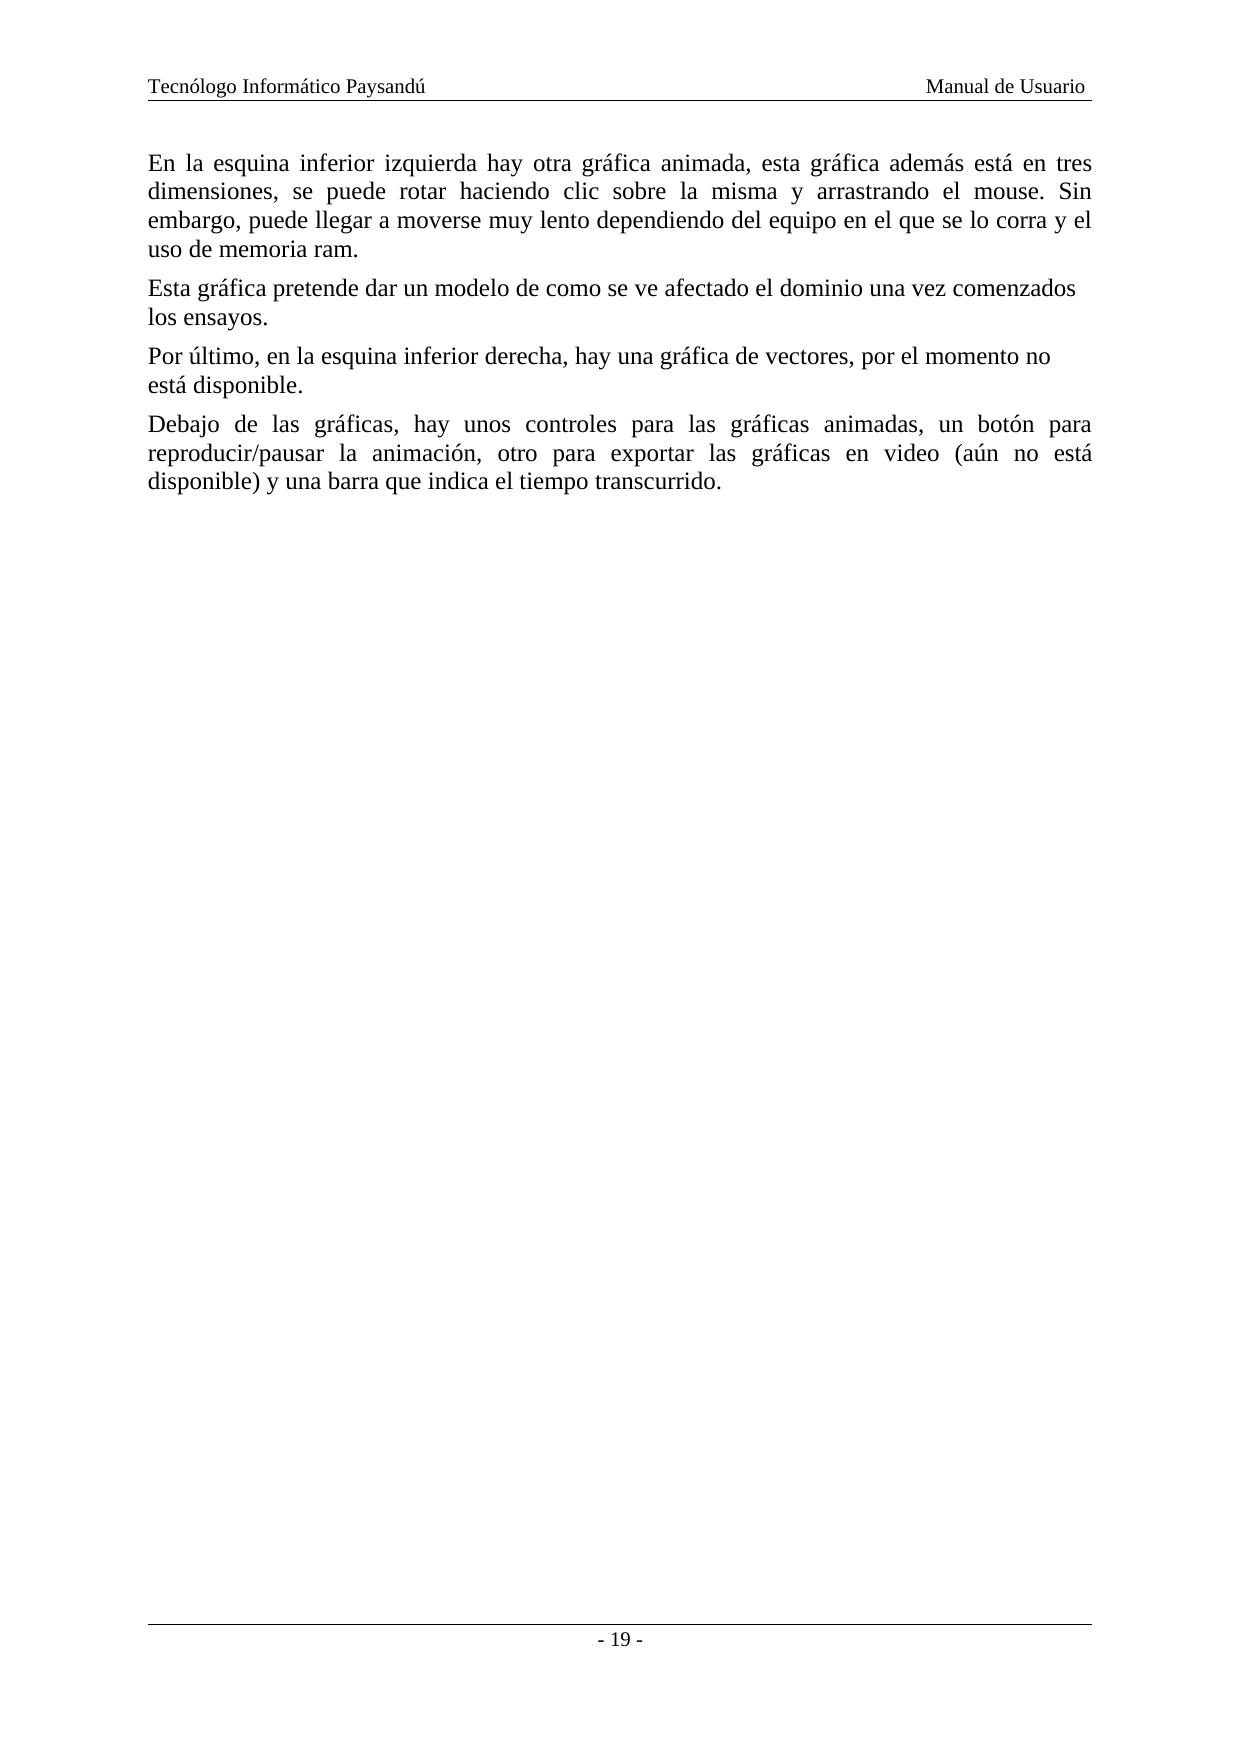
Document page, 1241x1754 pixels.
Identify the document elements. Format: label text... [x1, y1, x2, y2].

text En la esquina inferior izquierda hay otra gráfica animada, esta gráfica además está en tres dimensiones, se puede rotar haciendo clic sobre la misma y arrastrando el mouse. Sin embargo, puede llegar a moverse muy lento dependiendo del equipo en el que se lo corra y el uso de memoria ram. [148, 148, 1092, 263]
text Por último, en la esquina inferior derecha, hay una gráfica de vectores, por el momento no está disponible. [148, 341, 1092, 398]
text Debajo de las gráficas, hay unos controles para las gráficas animadas, un botón para reproducir/pausar la animación, otro para exportar las gráficas en video (aún no está disponible) y una barra que indica el tiempo transcurrido. [148, 409, 1092, 495]
text Esta gráfica pretende dar un modelo de como se ve afectado el dominio una vez comenzados los ensayos. [148, 273, 1092, 331]
